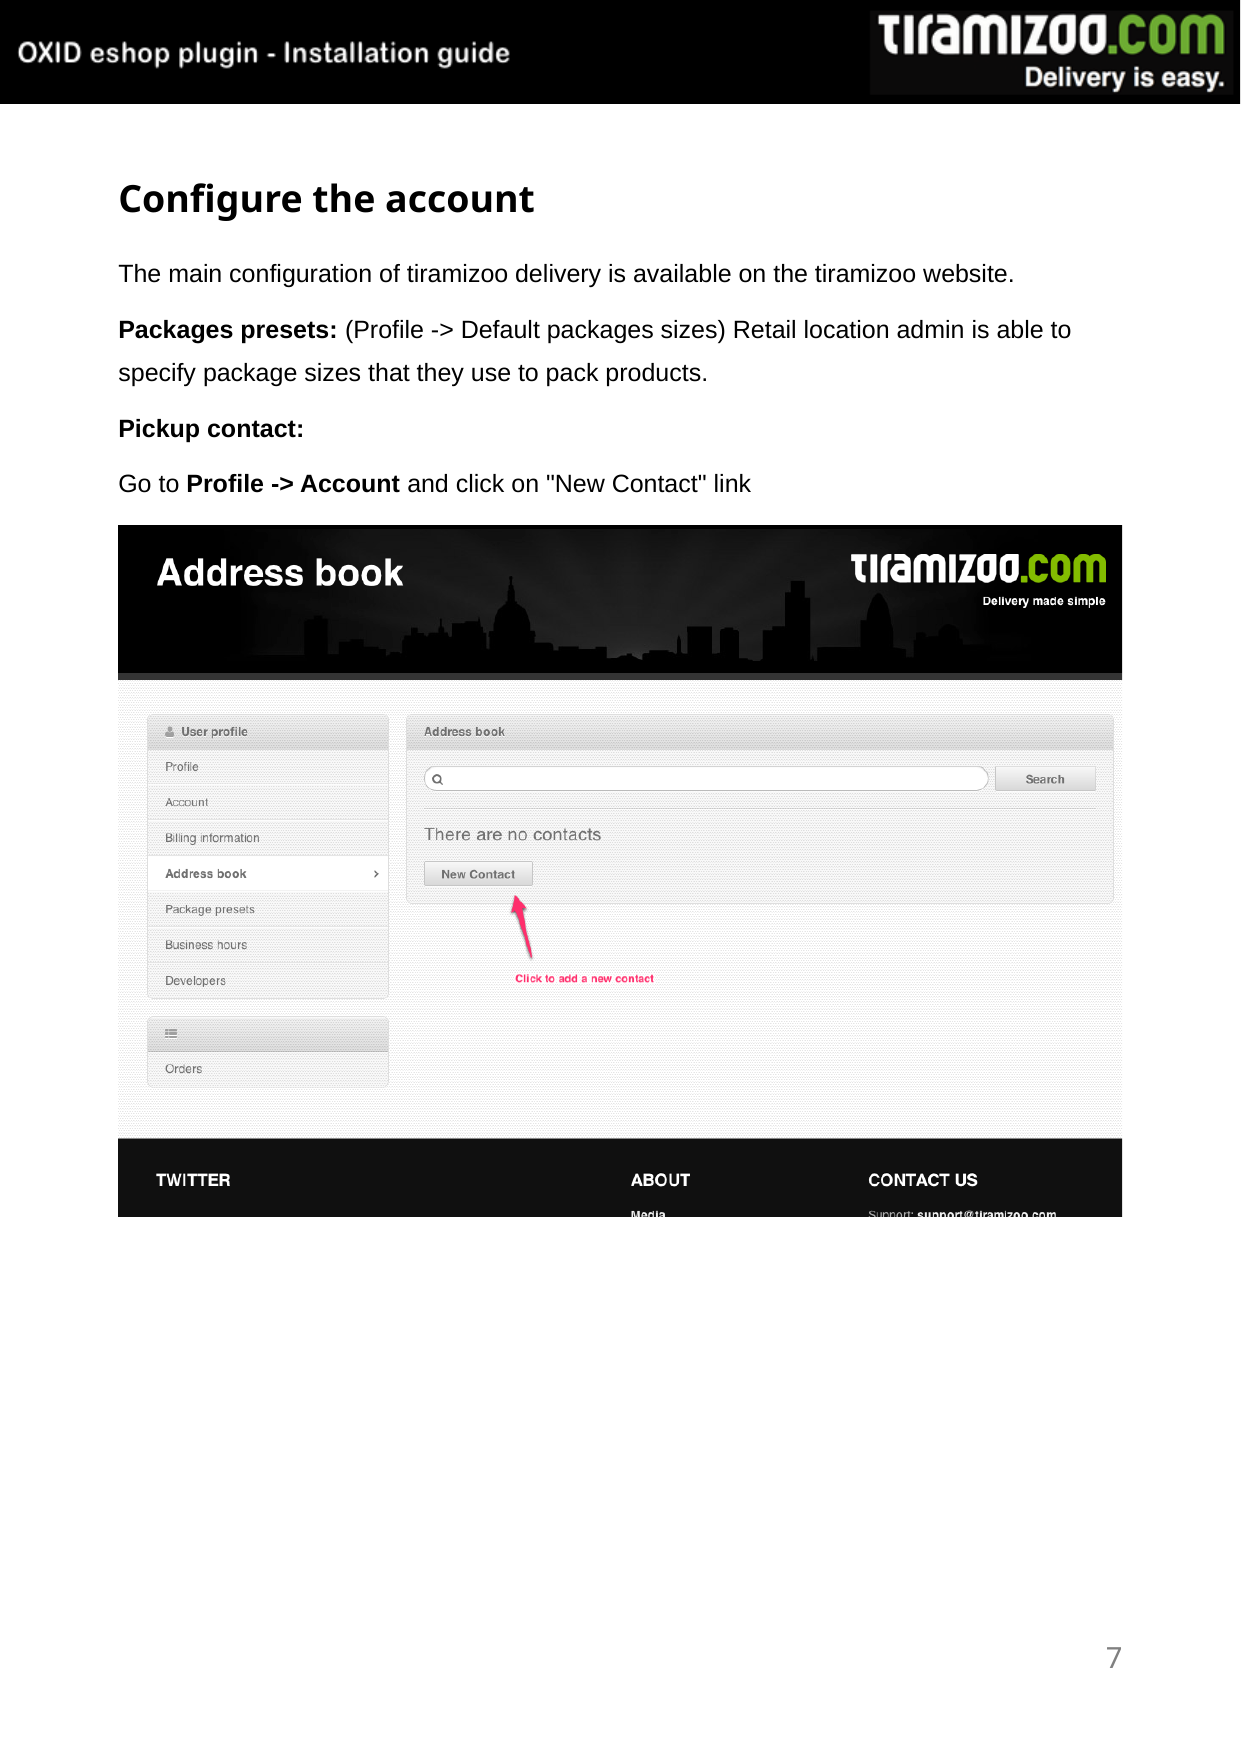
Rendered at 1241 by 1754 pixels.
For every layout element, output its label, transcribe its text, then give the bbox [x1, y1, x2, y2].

picture [118, 525, 1123, 1217]
subtitle Configure the account [118, 172, 1122, 223]
list Go to Profile -> Account and click on "New Contact" link [118, 469, 1122, 498]
text The main configuration of tiramizoo delivery is available on the tiramizoo website. [118, 259, 1122, 288]
list Pickup contact: [118, 414, 1122, 442]
picture [0, 0, 1241, 104]
list [118, 1567, 1122, 1605]
list Packages presets: (Profile -> Default packages sizes) Retail location admin is able to specify package sizes that they use to pack products. [118, 315, 1122, 387]
